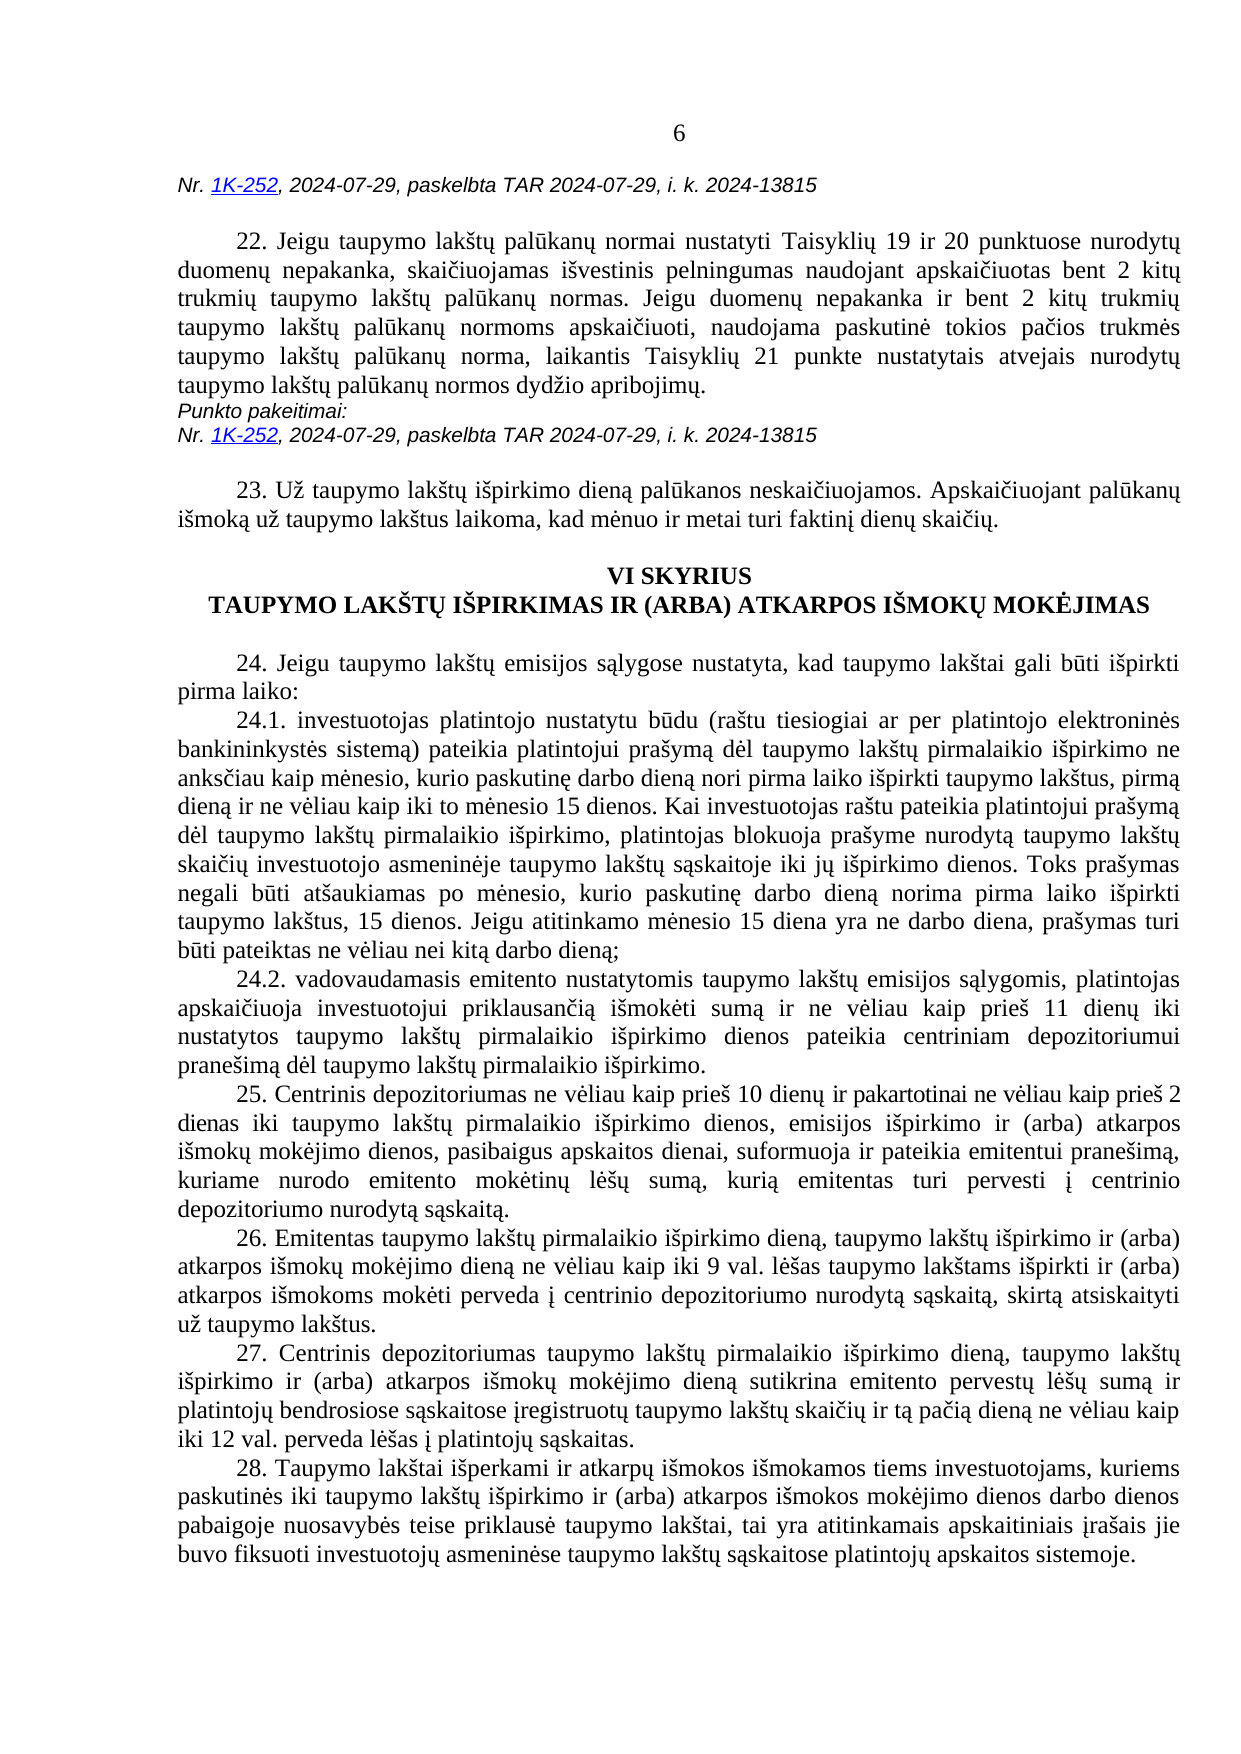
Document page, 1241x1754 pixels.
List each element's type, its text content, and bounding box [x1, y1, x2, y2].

text 27. Centrinis depozitoriumas taupymo lakštų pirmalaikio išpirkimo dieną, taupymo lakštų išpirkimo ir (arba) atkarpos išmokų mokėjimo dieną sutikrina emitento pervestų lėšų sumą ir platintojų bendrosiose sąskaitose įregistruotų taupymo lakštų skaičių ir tą pačią dieną ne vėliau kaip iki 12 val. perveda lėšas į platintojų sąskaitas. [177, 1338, 1181, 1453]
text 24.2. vadovaudamasis emitento nustatytomis taupymo lakštų emisijos sąlygomis, platintojas apskaičiuoja investuotojui priklausančią išmokėti sumą ir ne vėliau kaip prieš 11 dienų iki nustatytos taupymo lakštų pirmalaikio išpirkimo dienos pateikia centriniam depozitoriumui pranešimą dėl taupymo lakštų pirmalaikio išpirkimo. [177, 964, 1181, 1079]
text 24.1. investuotojas platintojo nustatytu būdu (raštu tiesiogiai ar per platintojo elektroninės bankininkystės sistemą) pateikia platintojui prašymą dėl taupymo lakštų pirmalaikio išpirkimo ne anksčiau kaip mėnesio, kurio paskutinę darbo dieną nori pirma laiko išpirkti taupymo lakštus, pirmą dieną ir ne vėliau kaip iki to mėnesio 15 dienos. Kai investuotojas raštu pateikia platintojui prašymą dėl taupymo lakštų pirmalaikio išpirkimo, platintojas blokuoja prašyme nurodytą taupymo lakštų skaičių investuotojo asmeninėje taupymo lakštų sąskaitoje iki jų išpirkimo dienos. Toks prašymas negali būti atšaukiamas po mėnesio, kurio paskutinę darbo dieną norima pirma laiko išpirkti taupymo lakštus, 15 dienos. Jeigu atitinkamo mėnesio 15 diena yra ne darbo diena, prašymas turi būti pateiktas ne vėliau nei kitą darbo dieną; [177, 705, 1181, 964]
text Punkto pakeitimai: [177, 398, 1181, 422]
text VI SKYRIUS [177, 561, 1181, 590]
text Nr. 1K-252, 2024-07-29, paskelbta TAR 2024-07-29, i. k. 2024-13815 [177, 173, 1181, 197]
text 25. Centrinis depozitoriumas ne vėliau kaip prieš 10 dienų ir pakartotinai ne vėliau kaip prieš 2 dienas iki taupymo lakštų pirmalaikio išpirkimo dienos, emisijos išpirkimo ir (arba) atkarpos išmokų mokėjimo dienos, pasibaigus apskaitos dienai, suformuoja ir pateikia emitentui pranešimą, kuriame nurodo emitento mokėtinų lėšų sumą, kurią emitentas turi pervesti į centrinio depozitoriumo nurodytą sąskaitą. [177, 1079, 1181, 1223]
text 26. Emitentas taupymo lakštų pirmalaikio išpirkimo dieną, taupymo lakštų išpirkimo ir (arba) atkarpos išmokų mokėjimo dieną ne vėliau kaip iki 9 val. lėšas taupymo lakštams išpirkti ir (arba) atkarpos išmokoms mokėti perveda į centrinio depozitoriumo nurodytą sąskaitą, skirtą atsiskaityti už taupymo lakštus. [177, 1223, 1181, 1338]
text 23. Už taupymo lakštų išpirkimo dieną palūkanos neskaičiuojamos. Apskaičiuojant palūkanų išmoką už taupymo lakštus laikoma, kad mėnuo ir metai turi faktinį dienų skaičių. [177, 475, 1181, 533]
text Nr. 1K-252, 2024-07-29, paskelbta TAR 2024-07-29, i. k. 2024-13815 [177, 422, 1181, 446]
text Taupymo lakštų išpirkimas ir (arba) atkarpos išmokų mokėjimas [177, 590, 1181, 619]
text 22. Jeigu taupymo lakštų palūkanų normai nustatyti Taisyklių 19 ir 20 punktuose nurodytų duomenų nepakanka, skaičiuojamas išvestinis pelningumas naudojant apskaičiuotas bent 2 kitų trukmių taupymo lakštų palūkanų normas. Jeigu duomenų nepakanka ir bent 2 kitų trukmių taupymo lakštų palūkanų normoms apskaičiuoti, naudojama paskutinė tokios pačios trukmės taupymo lakštų palūkanų norma, laikantis Taisyklių 21 punkte nustatytais atvejais nurodytų taupymo lakštų palūkanų normos dydžio apribojimų. [177, 226, 1181, 398]
text 24. Jeigu taupymo lakštų emisijos sąlygose nustatyta, kad taupymo lakštai gali būti išpirkti pirma laiko: [177, 648, 1181, 705]
text 28. Taupymo lakštai išperkami ir atkarpų išmokos išmokamos tiems investuotojams, kuriems paskutinės iki taupymo lakštų išpirkimo ir (arba) atkarpos išmokos mokėjimo dienos darbo dienos pabaigoje nuosavybės teise priklausė taupymo lakštai, tai yra atitinkamais apskaitiniais įrašais jie buvo fiksuoti investuotojų asmeninėse taupymo lakštų sąskaitose platintojų apskaitos sistemoje. [177, 1453, 1181, 1568]
